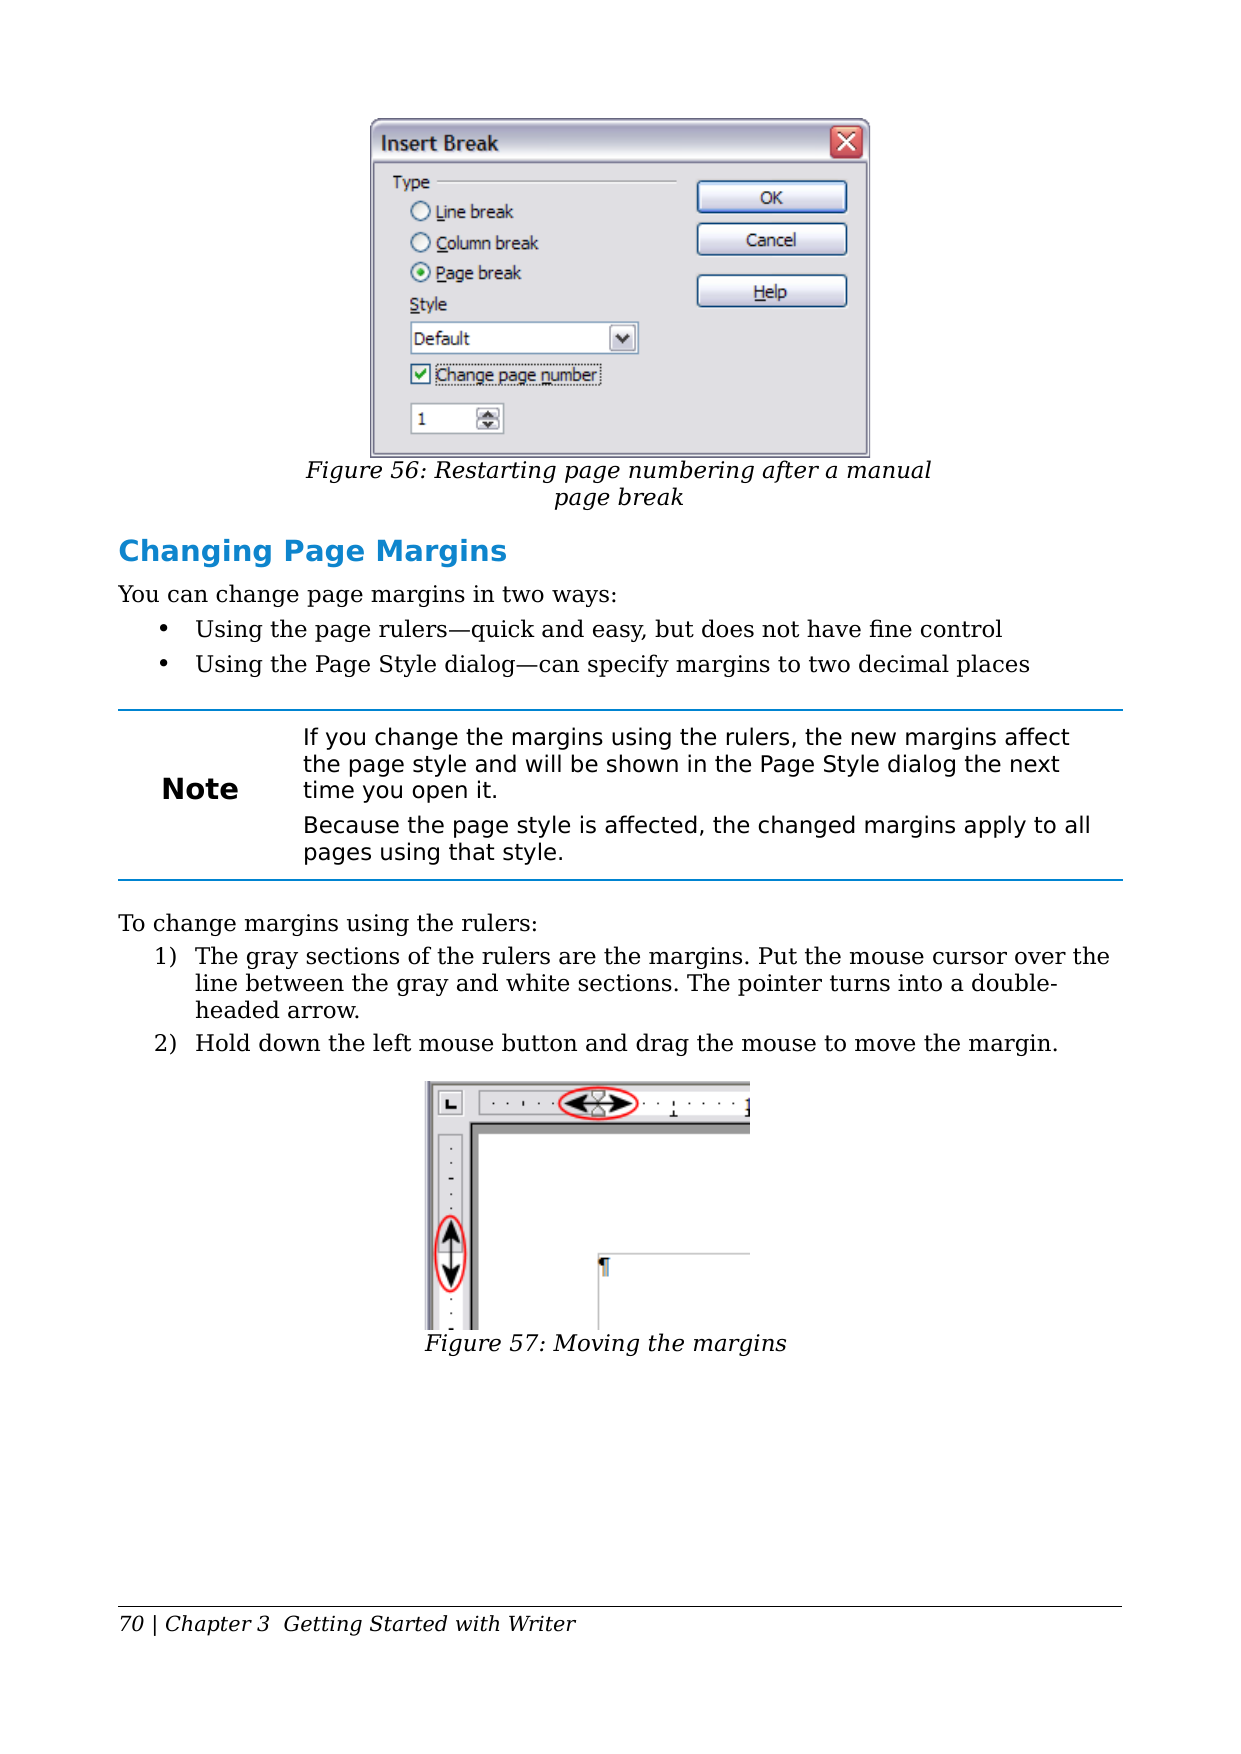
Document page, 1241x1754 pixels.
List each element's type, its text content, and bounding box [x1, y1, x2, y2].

list The gray sections of the rulers are the margins. Put the mouse cursor over the line between the gray and white sections. The pointer turns into a double-headed arrow. [177, 943, 1122, 1023]
table_header If you change the margins using the rulers, the new margins affect the page style and will be shown in the Page Style dialog the next time you open it. Because the page style is affected, the changed margins apply to all pages using that style. [281, 711, 1122, 879]
picture [370, 118, 871, 458]
text Figure 57: Moving the margins [425, 1330, 816, 1357]
picture [424, 1081, 750, 1330]
list To change margins using the rulers: [118, 910, 1122, 937]
subtitle Changing Page Margins [118, 535, 1122, 569]
table_header Note [118, 711, 281, 879]
list Hold down the left mouse button and drag the mouse to move the margin. [177, 1030, 1122, 1056]
text Figure 56: Restarting page numbering after a manual page break [278, 457, 963, 511]
list Using the Page Style dialog—can specify margins to two decimal places [156, 650, 1122, 679]
list You can change page margins in two ways: [118, 581, 1122, 608]
list Using the page rulers—quick and easy, but does not have fine control [156, 614, 1122, 643]
